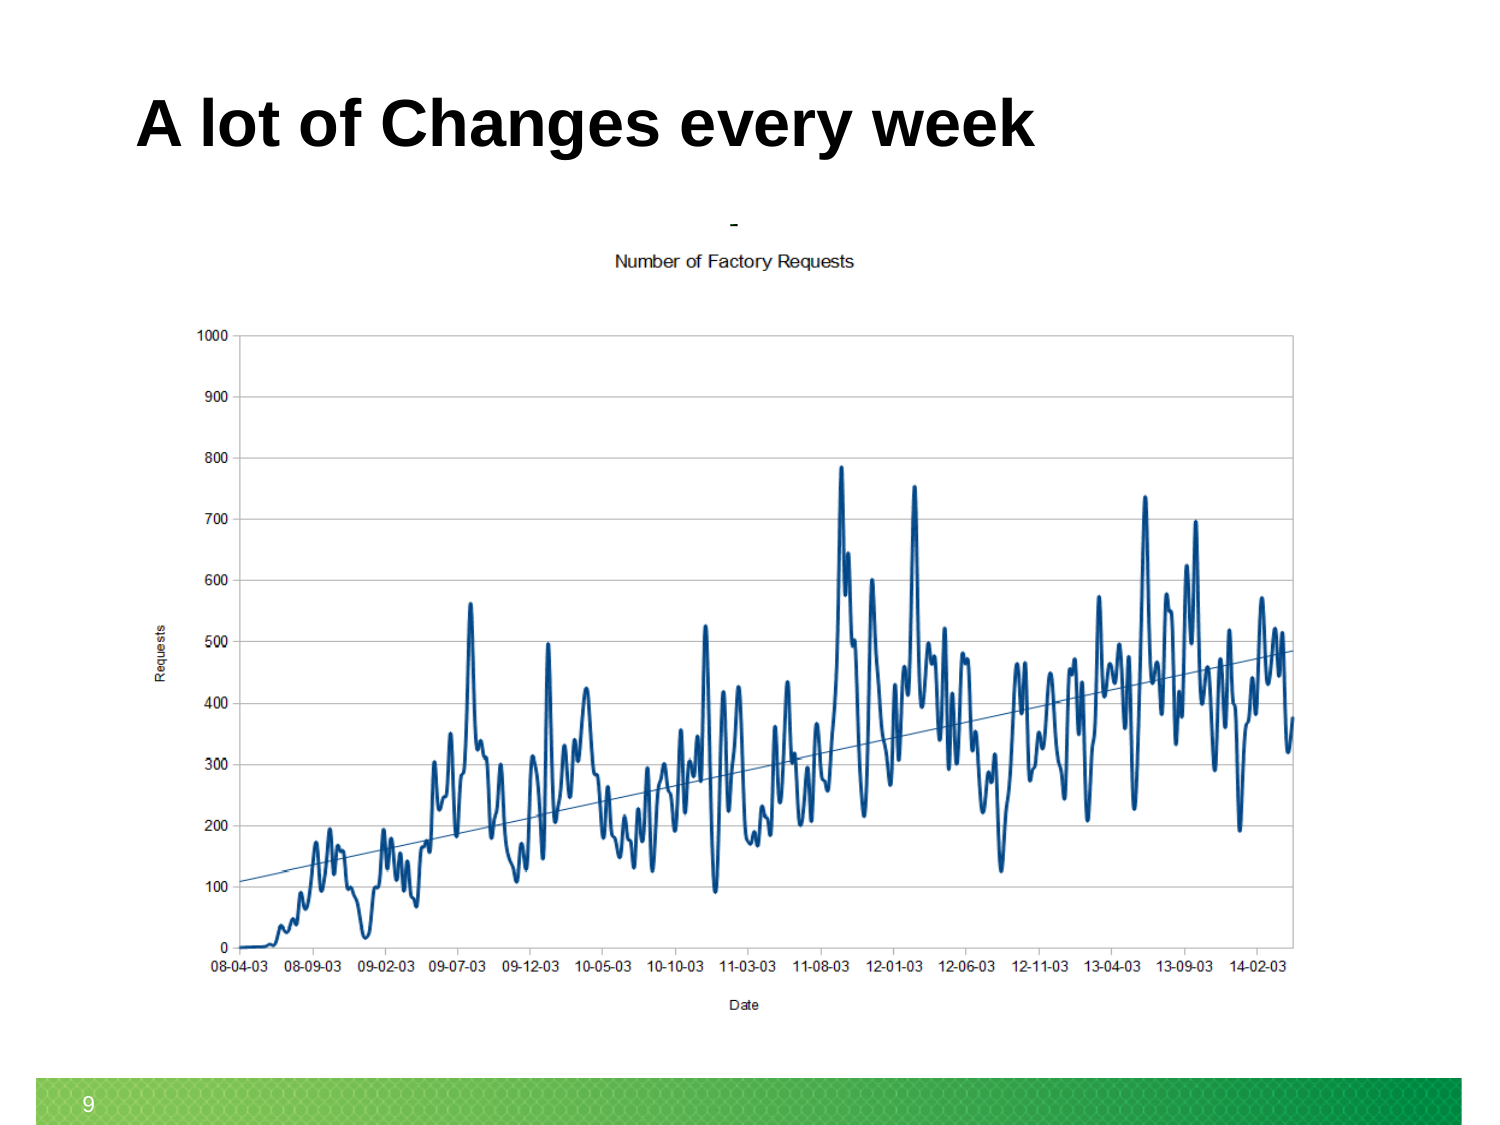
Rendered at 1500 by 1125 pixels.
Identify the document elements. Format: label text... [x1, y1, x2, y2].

picture [131, 224, 1336, 1012]
title A lot of Changes every week [135, 41, 1372, 204]
picture [36, 1078, 1462, 1125]
